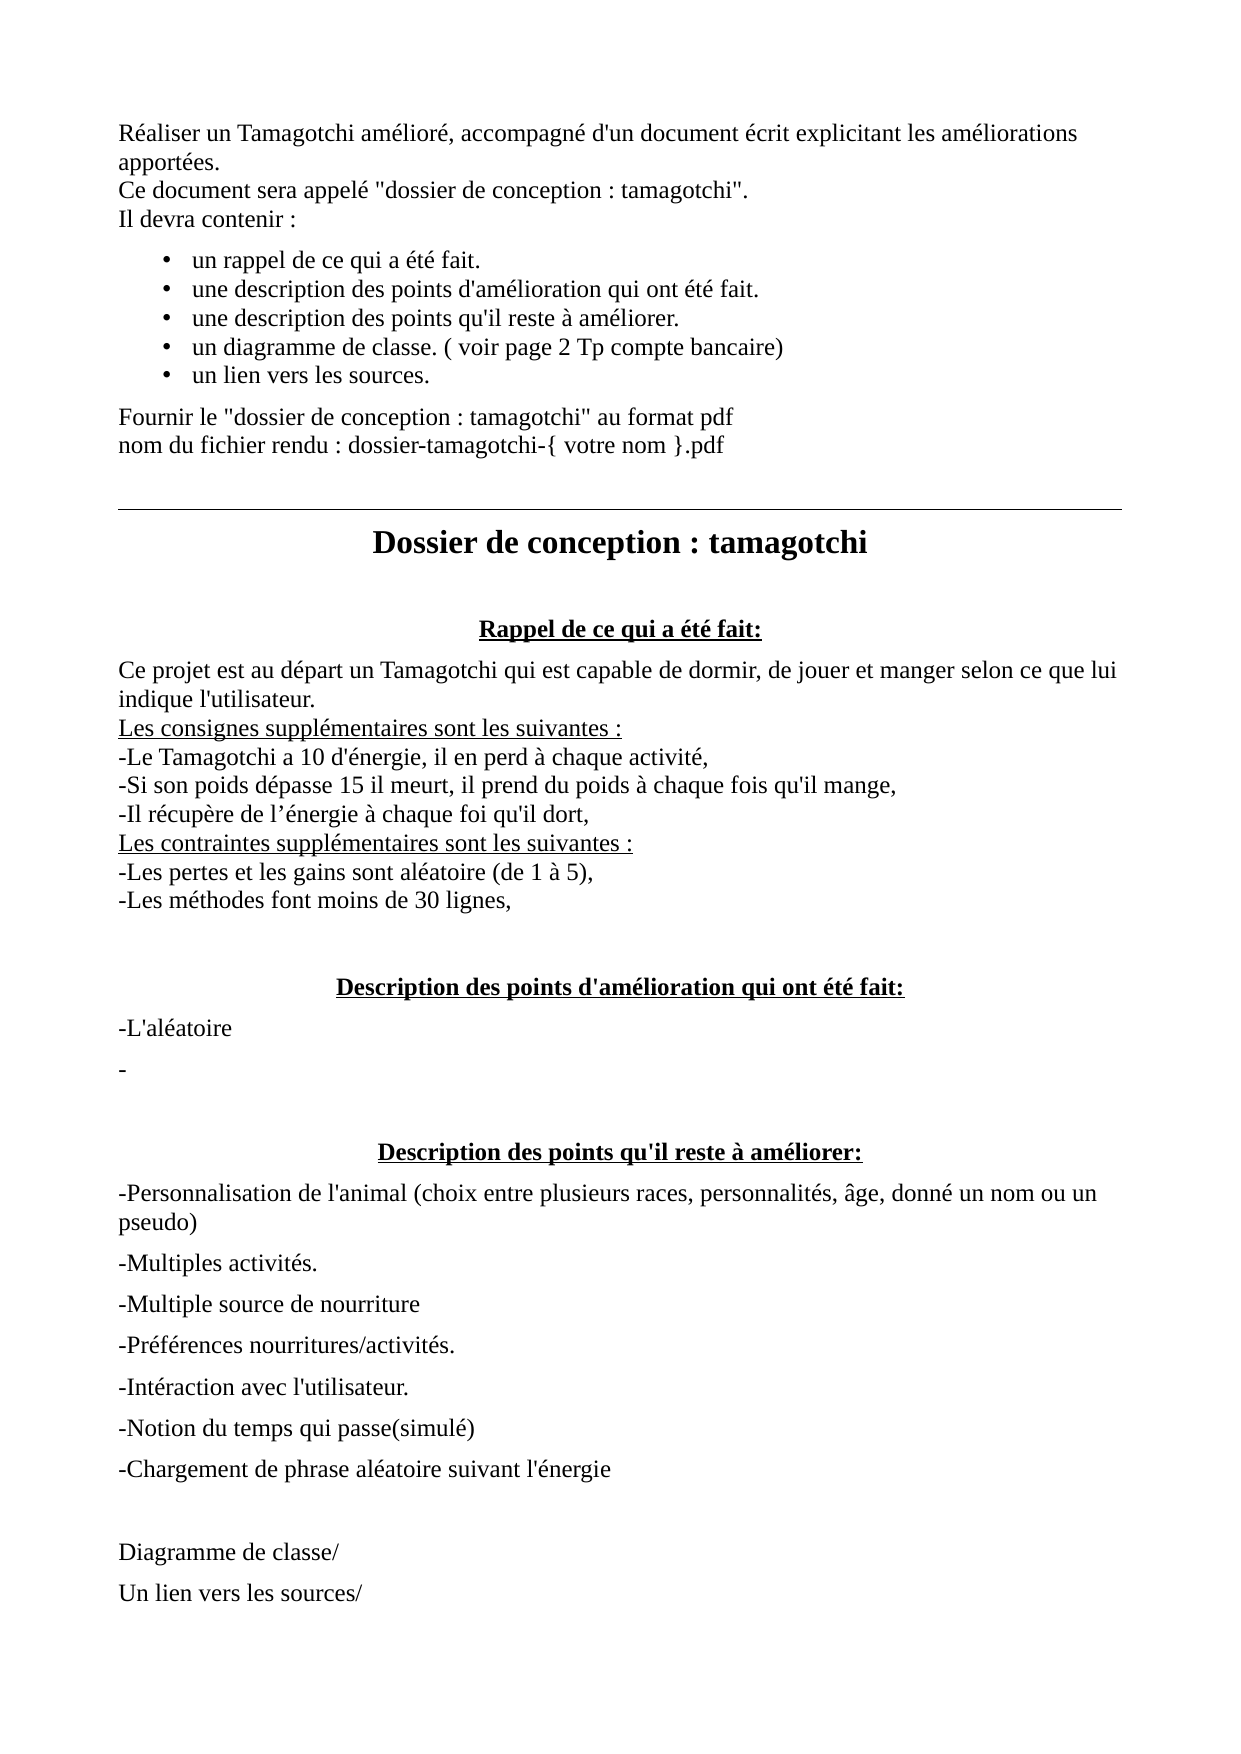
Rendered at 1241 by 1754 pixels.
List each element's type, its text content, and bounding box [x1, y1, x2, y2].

text -Multiples activités. [118, 1248, 1122, 1277]
text Un lien vers les sources/ [118, 1578, 1122, 1607]
text -Si son poids dépasse 15 il meurt, il prend du poids à chaque fois qu'il mange, [118, 770, 1122, 799]
text - [118, 1054, 1122, 1083]
text Rappel de ce qui a été fait: [118, 614, 1122, 643]
list un lien vers les sources. [162, 361, 1122, 389]
text -Les pertes et les gains sont aléatoire (de 1 à 5), [118, 857, 1122, 885]
text -L'aléatoire [118, 1013, 1122, 1042]
text Ce projet est au départ un Tamagotchi qui est capable de dormir, de jouer et manger selon ce que lui indique l'utilisateur. [118, 655, 1122, 713]
text Diagramme de classe/ [118, 1537, 1122, 1565]
list un diagramme de classe. ( voir page 2 Tp compte bancaire) [162, 332, 1122, 361]
text -Personnalisation de l'animal (choix entre plusieurs races, personnalités, âge, donné un nom ou un pseudo) [118, 1178, 1122, 1235]
list une description des points d'amélioration qui ont été fait. [162, 274, 1122, 303]
text Les contraintes supplémentaires sont les suivantes : [118, 828, 1122, 857]
list un rappel de ce qui a été fait. [162, 246, 1122, 274]
text Description des points d'amélioration qui ont été fait: [118, 972, 1122, 1000]
text Fournir le "dossier de conception : tamagotchi" au format pdf nom du fichier rendu : dossier-tamagotchi-{ votre nom }.pdf [118, 402, 1122, 459]
text Dossier de conception : tamagotchi [118, 522, 1122, 560]
text -Chargement de phrase aléatoire suivant l'énergie [118, 1454, 1122, 1483]
text -Il récupère de l’énergie à chaque foi qu'il dort, [118, 799, 1122, 828]
text Réaliser un Tamagotchi amélioré, accompagné d'un document écrit explicitant les améliorations apportées. Ce document sera appelé "dossier de conception : tamagotchi". Il devra contenir : [118, 118, 1122, 233]
text -Intéraction avec l'utilisateur. [118, 1372, 1122, 1400]
text -Notion du temps qui passe(simulé) [118, 1413, 1122, 1442]
text -Multiple source de nourriture [118, 1289, 1122, 1318]
text Description des points qu'il reste à améliorer: [118, 1137, 1122, 1165]
text -Préférences nourritures/activités. [118, 1330, 1122, 1359]
list une description des points qu'il reste à améliorer. [162, 303, 1122, 332]
text -Le Tamagotchi a 10 d'énergie, il en perd à chaque activité, [118, 742, 1122, 770]
text Les consignes supplémentaires sont les suivantes : [118, 713, 1122, 742]
text -Les méthodes font moins de 30 lignes, [118, 885, 1122, 914]
